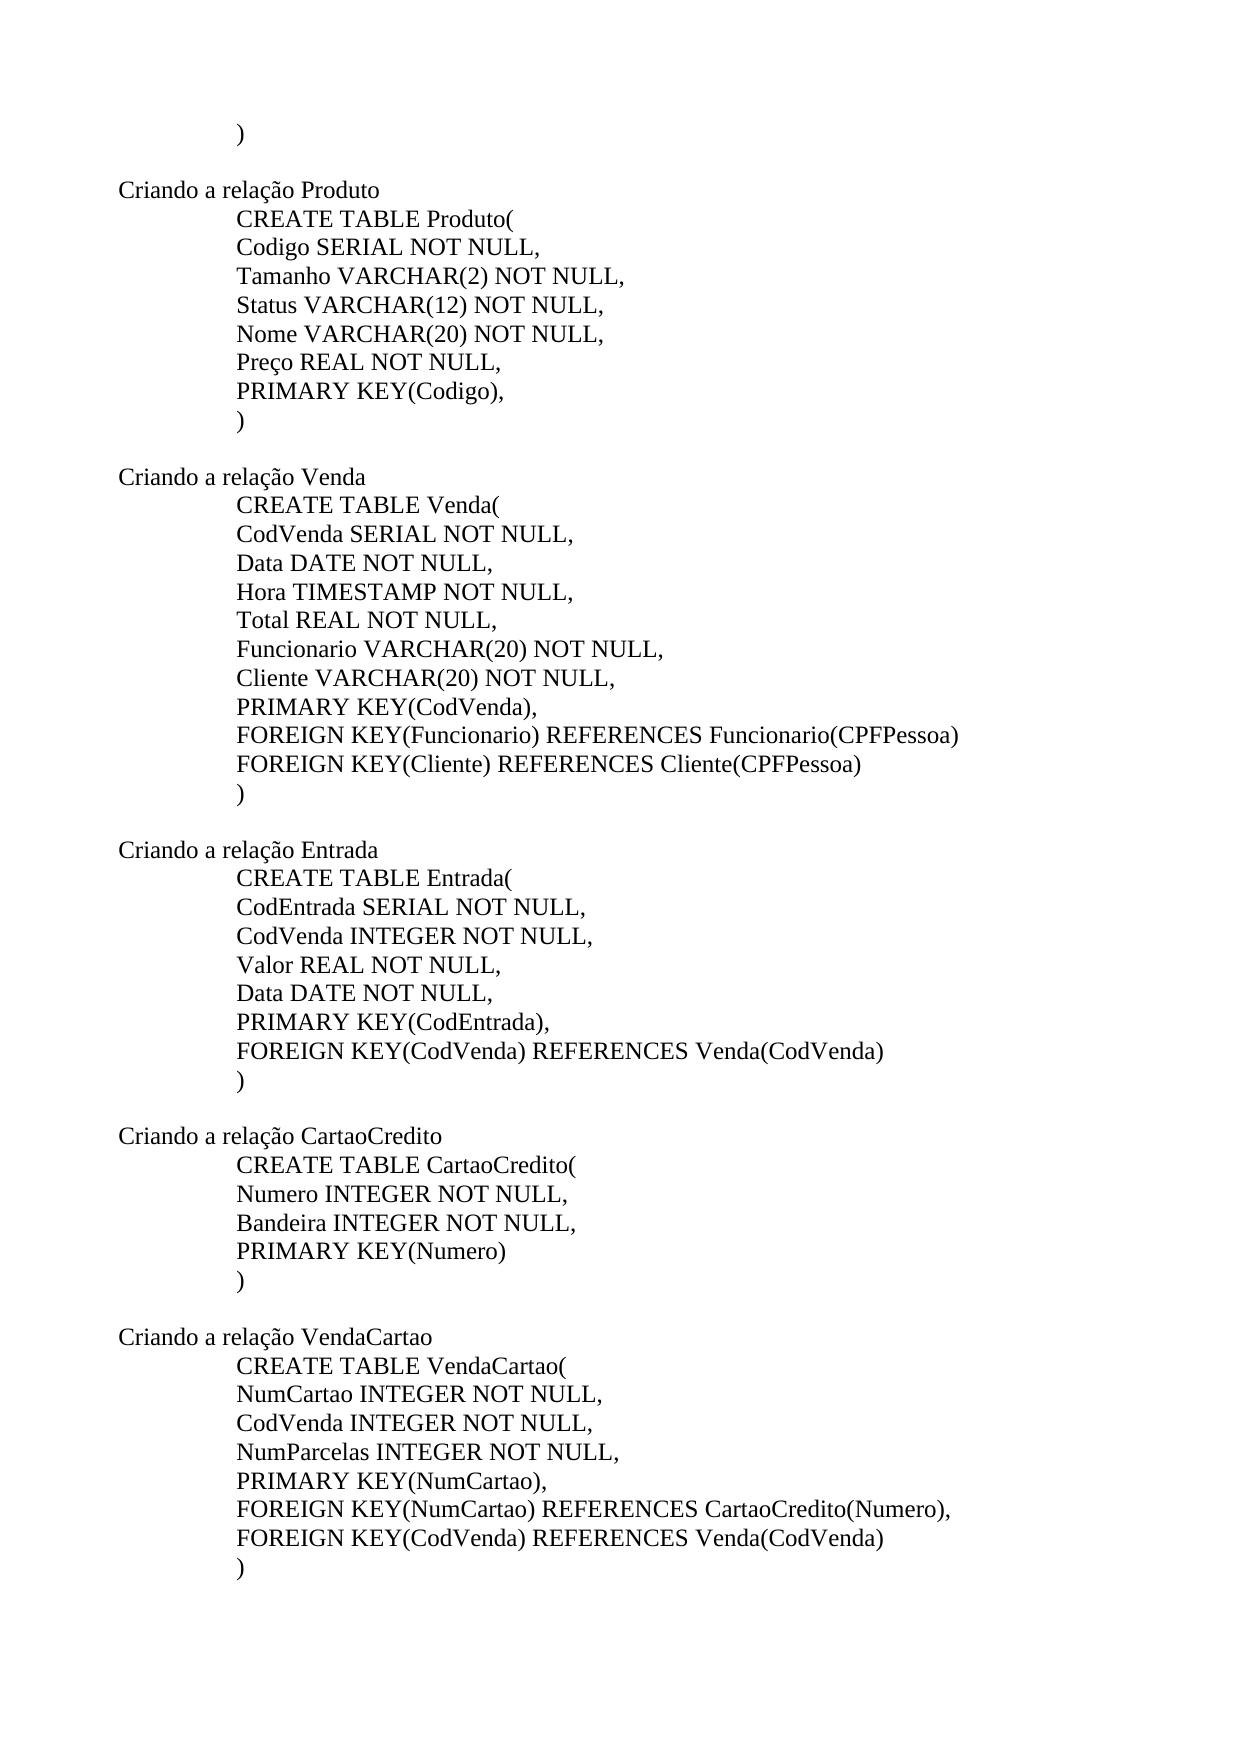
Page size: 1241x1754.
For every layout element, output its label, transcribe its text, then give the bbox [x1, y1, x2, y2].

text FOREIGN KEY(CodVenda) REFERENCES Venda(CodVenda) [118, 1523, 1122, 1552]
text CodVenda SERIAL NOT NULL, [118, 519, 1122, 548]
text Valor REAL NOT NULL, [118, 950, 1122, 978]
text Numero INTEGER NOT NULL, [118, 1179, 1122, 1208]
text Total REAL NOT NULL, [118, 605, 1122, 634]
text FOREIGN KEY(Cliente) REFERENCES Cliente(CPFPessoa) [118, 749, 1122, 778]
text Criando a relação Venda [118, 462, 1122, 490]
text Criando a relação VendaCartao [118, 1322, 1122, 1351]
text CodEntrada SERIAL NOT NULL, [118, 892, 1122, 921]
text CREATE TABLE VendaCartao( [118, 1351, 1122, 1379]
text Criando a relação Entrada [118, 835, 1122, 863]
text FOREIGN KEY(Funcionario) REFERENCES Funcionario(CPFPessoa) [118, 720, 1122, 749]
text NumParcelas INTEGER NOT NULL, [118, 1437, 1122, 1466]
text Status VARCHAR(12) NOT NULL, [118, 290, 1122, 319]
text Tamanho VARCHAR(2) NOT NULL, [118, 261, 1122, 290]
text CREATE TABLE CartaoCredito( [118, 1150, 1122, 1179]
text Hora TIMESTAMP NOT NULL, [118, 577, 1122, 605]
text FOREIGN KEY(CodVenda) REFERENCES Venda(CodVenda) [118, 1036, 1122, 1065]
text ) [118, 405, 1122, 434]
text Funcionario VARCHAR(20) NOT NULL, [118, 634, 1122, 663]
text PRIMARY KEY(NumCartao), [118, 1466, 1122, 1494]
text PRIMARY KEY(CodVenda), [118, 692, 1122, 720]
text CREATE TABLE Venda( [118, 490, 1122, 519]
text ) [118, 1265, 1122, 1294]
text Criando a relação CartaoCredito [118, 1121, 1122, 1150]
text ) [118, 1065, 1122, 1093]
text ) [118, 118, 1122, 147]
text Codigo SERIAL NOT NULL, [118, 232, 1122, 261]
text NumCartao INTEGER NOT NULL, [118, 1379, 1122, 1408]
text FOREIGN KEY(NumCartao) REFERENCES CartaoCredito(Numero), [118, 1494, 1122, 1523]
text CREATE TABLE Entrada( [118, 863, 1122, 892]
text CodVenda INTEGER NOT NULL, [118, 1408, 1122, 1437]
text CodVenda INTEGER NOT NULL, [118, 921, 1122, 950]
text Nome VARCHAR(20) NOT NULL, [118, 319, 1122, 347]
text Bandeira INTEGER NOT NULL, [118, 1208, 1122, 1236]
text Data DATE NOT NULL, [118, 978, 1122, 1007]
text CREATE TABLE Produto( [118, 204, 1122, 232]
text Cliente VARCHAR(20) NOT NULL, [118, 663, 1122, 692]
text ) [118, 1552, 1122, 1581]
text PRIMARY KEY(Numero) [118, 1236, 1122, 1265]
text Data DATE NOT NULL, [118, 548, 1122, 577]
text ) [118, 778, 1122, 807]
text PRIMARY KEY(CodEntrada), [118, 1007, 1122, 1036]
text Preço REAL NOT NULL, [118, 347, 1122, 376]
text Criando a relação Produto [118, 175, 1122, 204]
text PRIMARY KEY(Codigo), [118, 376, 1122, 405]
